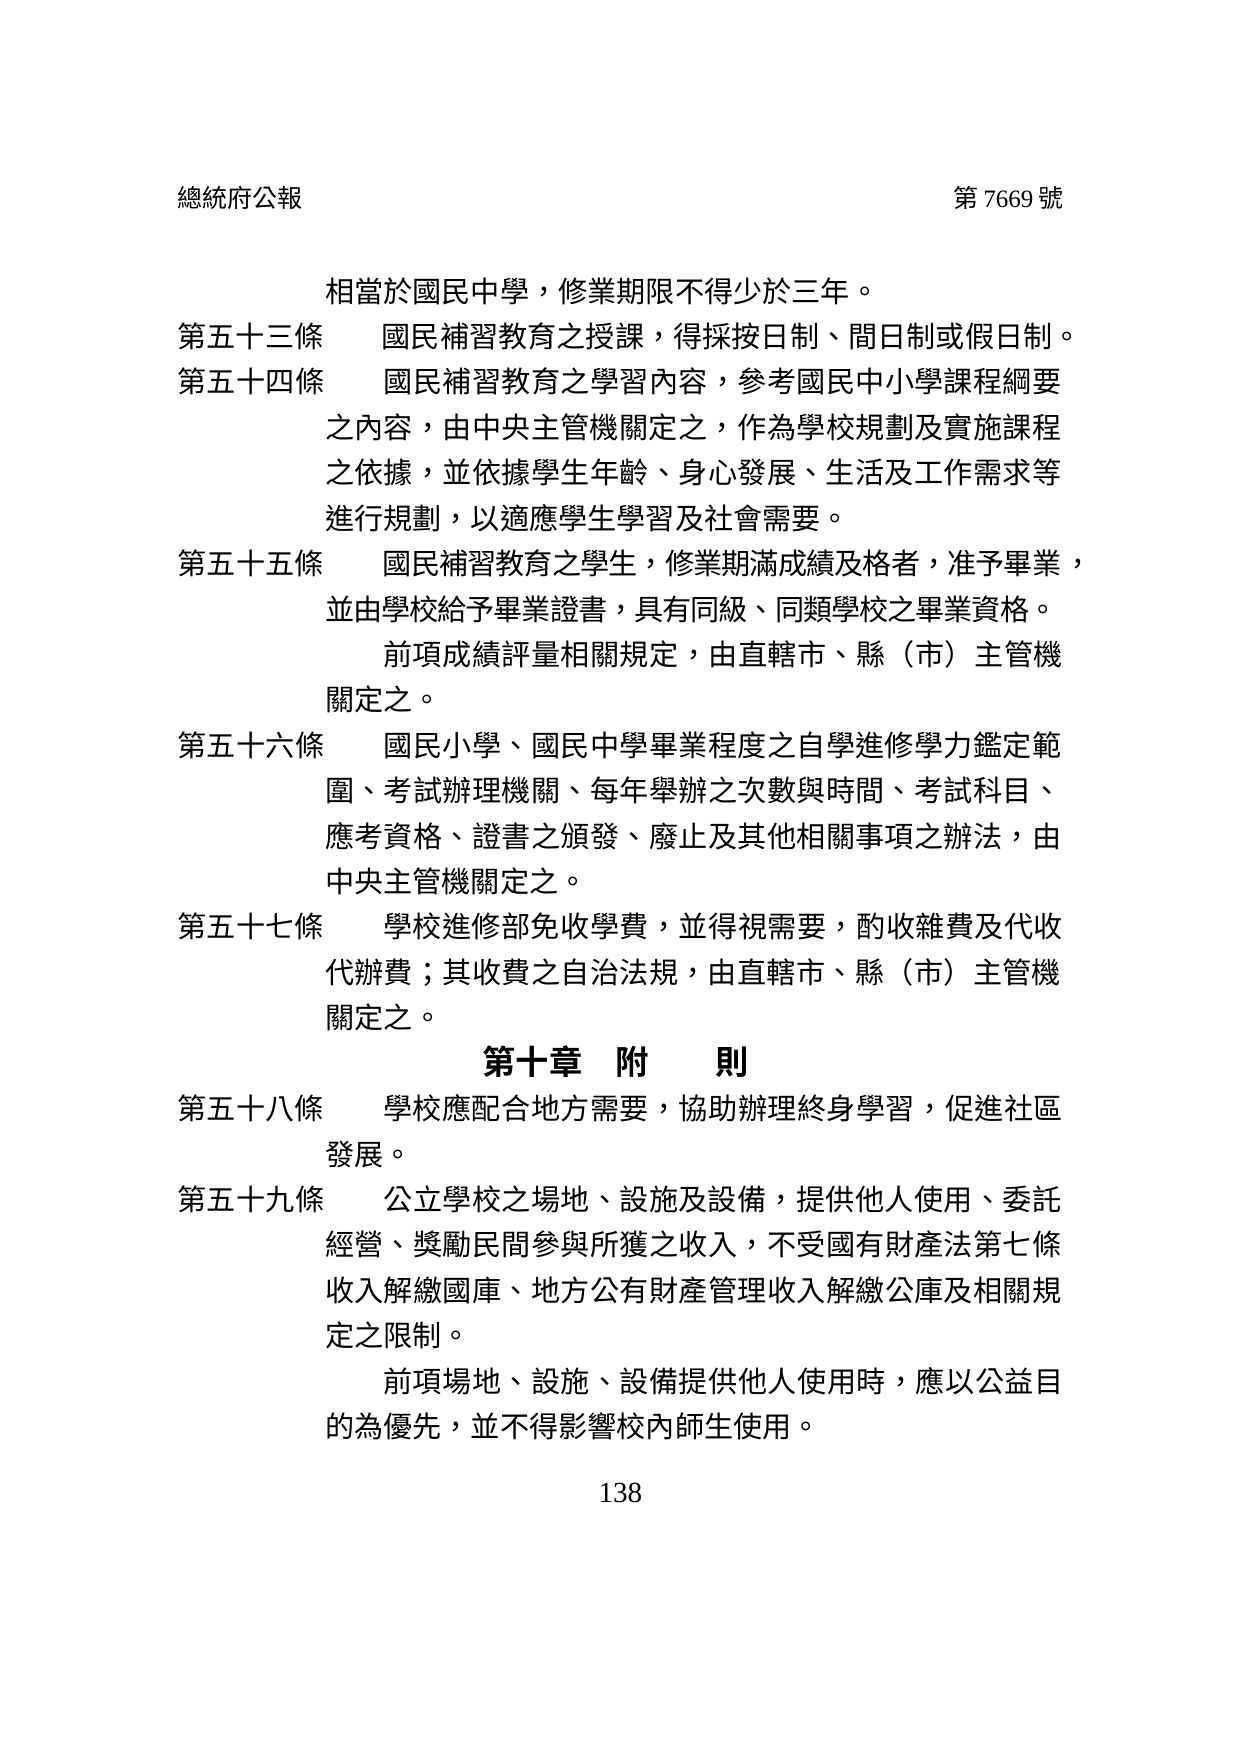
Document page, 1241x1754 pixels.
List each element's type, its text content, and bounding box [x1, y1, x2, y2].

text 第五十八條 學校應配合地方需要，協助辦理終身學習，促進社區發展。 [177, 1083, 1063, 1174]
text 相當於國民中學，修業期限不得少於三年。 [177, 266, 1063, 311]
text 第十章 附 則 [482, 1038, 1063, 1083]
text 第五十六條 國民小學、國民中學畢業程度之自學進修學力鑑定範圍、考試辦理機關、每年舉辦之次數與時間、考試科目、應考資格、證書之頒發、廢止及其他相關事項之辦法，由中央主管機關定之。 [177, 720, 1063, 902]
text 第五十九條 公立學校之場地、設施及設備，提供他人使用、委託經營、獎勵民間參與所獲之收入，不受國有財產法第七條收入解繳國庫、地方公有財產管理收入解繳公庫及相關規定之限制。 [177, 1174, 1063, 1356]
text 前項場地、設施、設備提供他人使用時，應以公益目的為優先，並不得影響校內師生使用。 [325, 1356, 1063, 1447]
text 第五十四條 國民補習教育之學習內容，參考國民中小學課程綱要之內容，由中央主管機關定之，作為學校規劃及實施課程之依據，並依據學生年齡、身心發展、生活及工作需求等進行規劃，以適應學生學習及社會需要。 [177, 357, 1063, 538]
text 第五十三條 國民補習教育之授課，得採按日制、間日制或假日制。 [177, 311, 1063, 357]
text 前項成績評量相關規定，由直轄市、縣（市）主管機關定之。 [325, 629, 1063, 720]
text 第五十七條 學校進修部免收學費，並得視需要，酌收雜費及代收代辦費；其收費之自治法規，由直轄市、縣（市）主管機關定之。 [177, 902, 1063, 1038]
text 第五十五條 國民補習教育之學生，修業期滿成績及格者，准予畢業，並由學校給予畢業證書，具有同級、同類學校之畢業資格。 [177, 538, 1063, 629]
